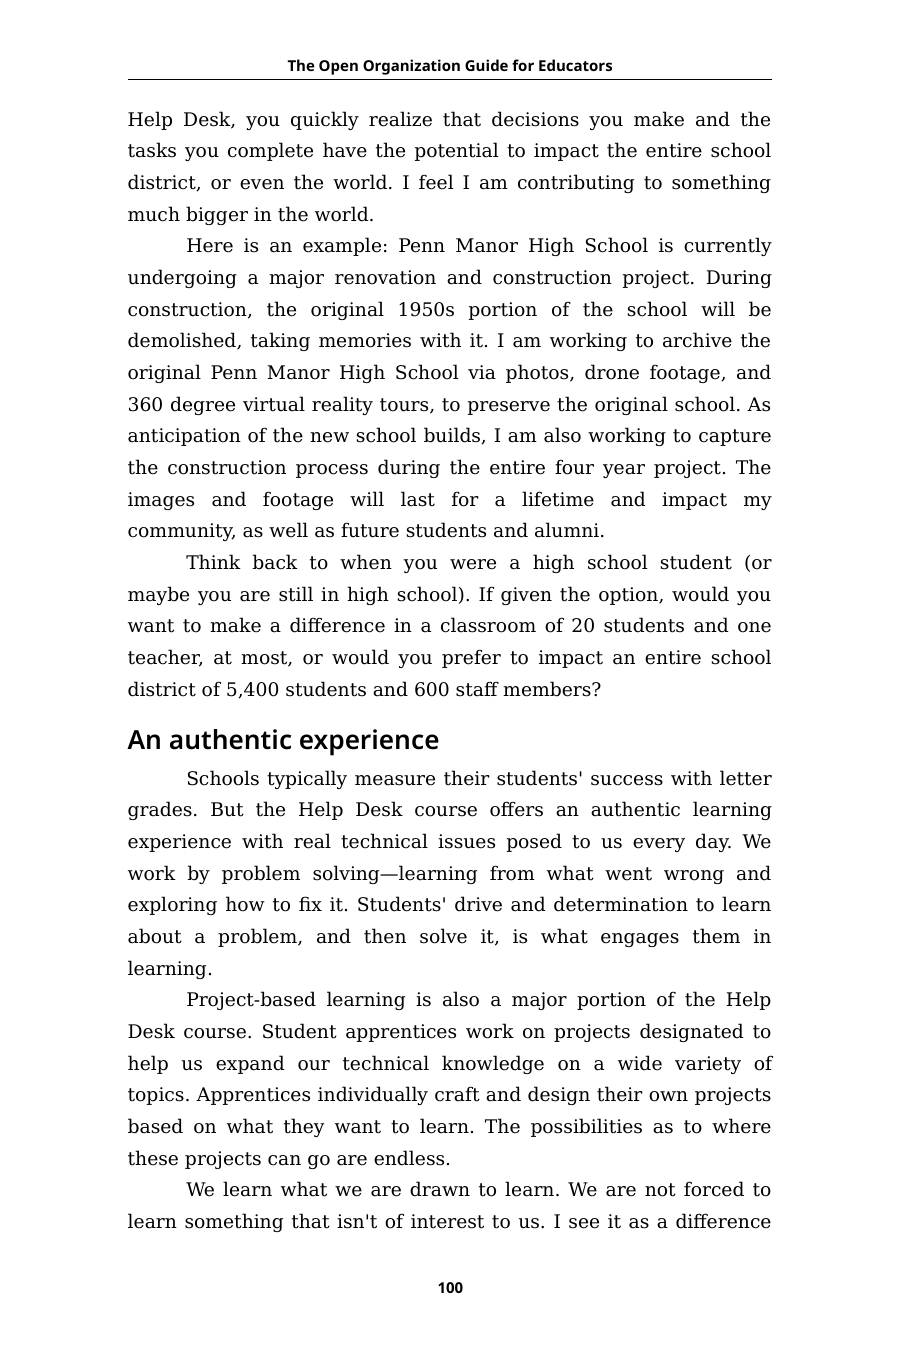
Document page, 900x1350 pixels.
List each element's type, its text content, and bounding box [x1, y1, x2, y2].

text Here is an example: Penn Manor High School is currently undergoing a major renovation and construction project. During construction, the original 1950s portion of the school will be demolished, taking memories with it. I am working to archive the original Penn Manor High School via photos, drone footage, and 360 degree virtual reality tours, to preserve the original school. As anticipation of the new school builds, I am also working to capture the construction process during the entire four year project. The images and footage will last for a lifetime and impact my community, as well as future students and alumni. [127, 235, 772, 542]
subtitle An authentic experience [127, 725, 772, 755]
text Schools typically measure their students' success with letter grades. But the Help Desk course offers an authentic learning experience with real technical issues posed to us every day. We work by problem solving—learning from what went wrong and exploring how to fix it. Students' drive and determination to learn about a problem, and then solve it, is what engages them in learning. [127, 768, 772, 980]
text We learn what we are drawn to learn. We are not forced to learn something that isn't of interest to us. I see it as a difference [127, 1179, 772, 1233]
text Project-based learning is also a major portion of the Help Desk course. Student apprentices work on projects designated to help us expand our technical knowledge on a wide variety of topics. Apprentices individually craft and design their own projects based on what they want to learn. The possibilities as to where these projects can go are endless. [127, 989, 772, 1170]
text Help Desk, you quickly realize that decisions you make and the tasks you complete have the potential to impact the entire school district, or even the world. I feel I am contributing to something much bigger in the world. [127, 109, 772, 226]
text Think back to when you were a high school student (or maybe you are still in high school). If given the option, would you want to make a difference in a classroom of 20 students and one teacher, at most, or would you prefer to impact an entire school district of 5,400 students and 600 staff members? [127, 552, 772, 701]
